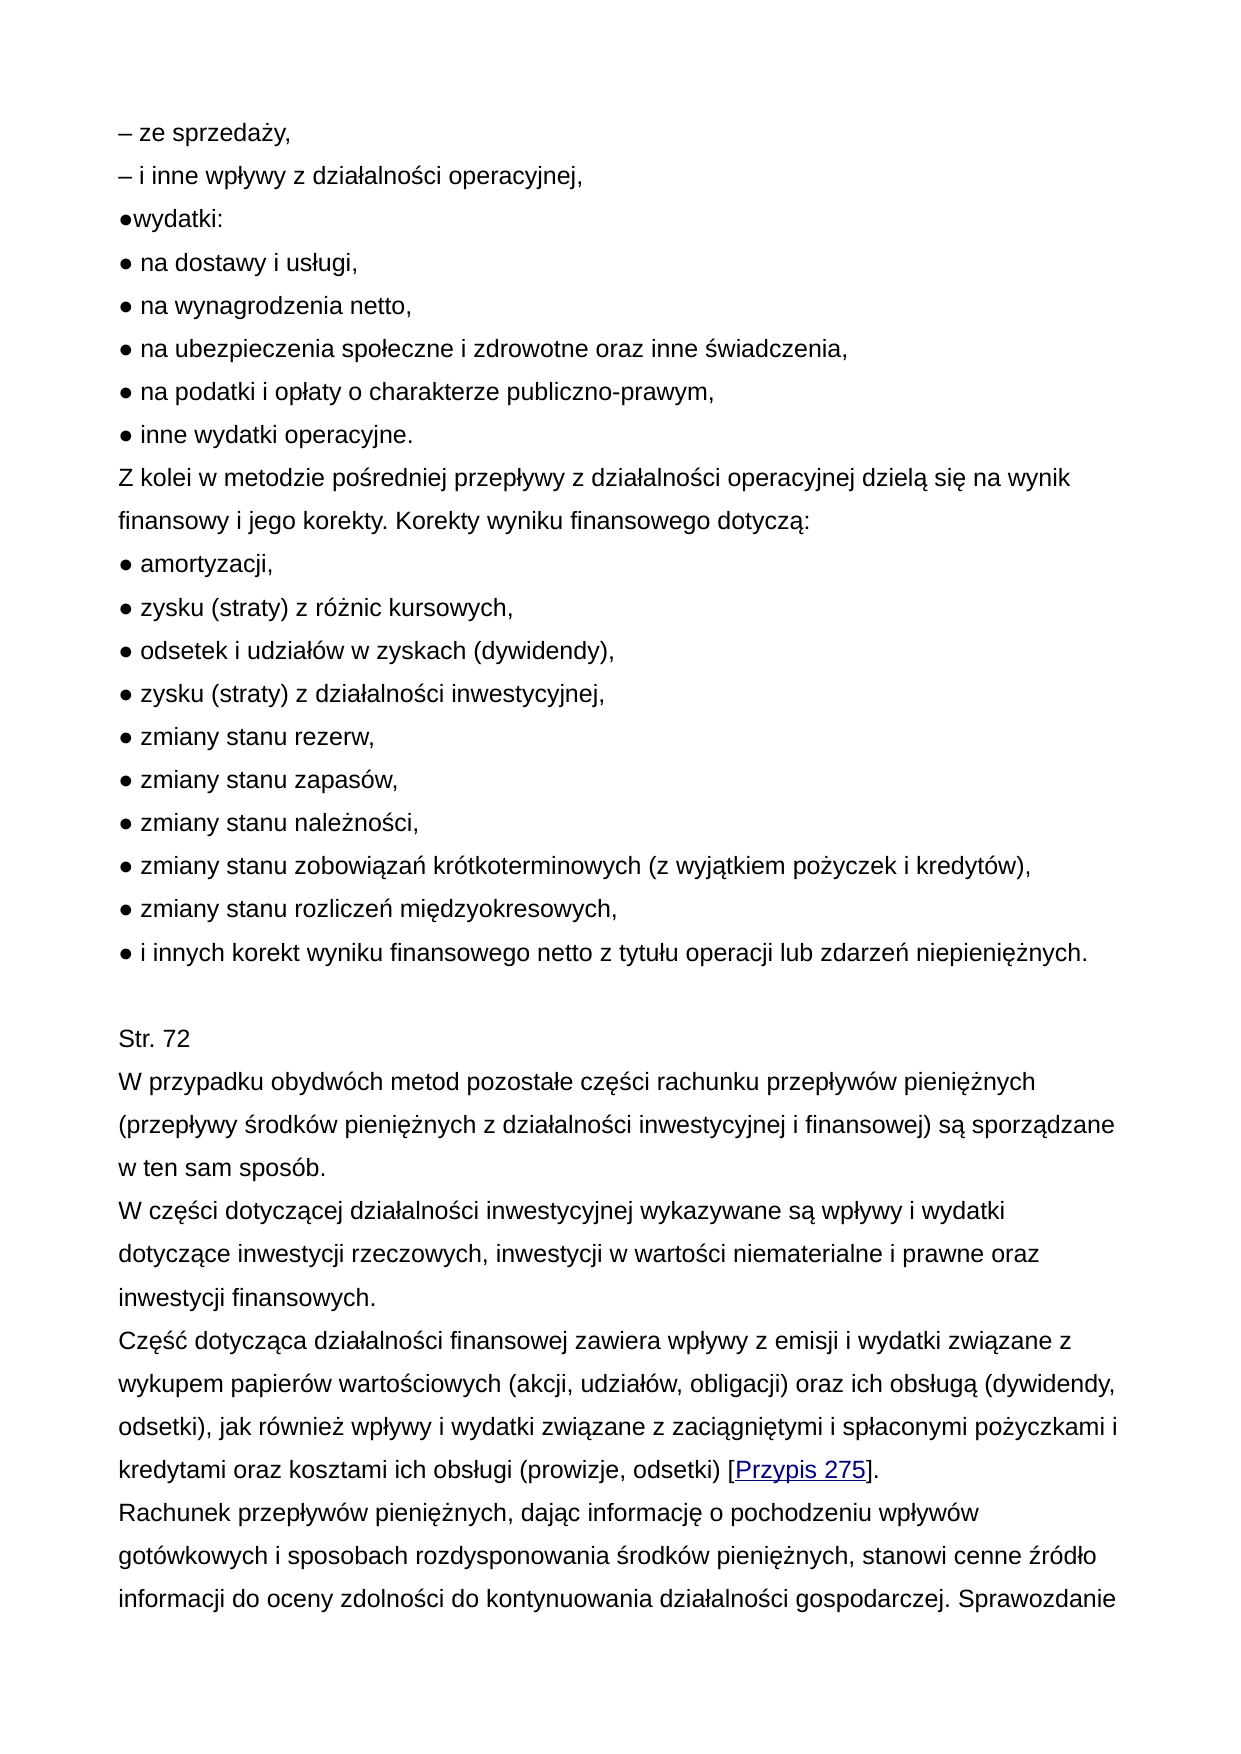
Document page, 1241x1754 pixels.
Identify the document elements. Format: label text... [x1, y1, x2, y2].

text ● i innych korekt wyniku finansowego netto z tytułu operacji lub zdarzeń niepieniężnych. [118, 937, 1122, 966]
text ● odsetek i udziałów w zyskach (dywidendy), [118, 636, 1122, 664]
text W części dotyczącej działalności inwestycyjnej wykazywane są wpływy i wydatki dotyczące inwestycji rzeczowych, inwestycji w wartości niematerialne i prawne oraz inwestycji finansowych. [118, 1196, 1122, 1311]
text Z kolei w metodzie pośredniej przepływy z działalności operacyjnej dzielą się na wynik finansowy i jego korekty. Korekty wyniku finansowego dotyczą: [118, 463, 1122, 535]
text ● inne wydatki operacyjne. [118, 420, 1122, 449]
text ● na ubezpieczenia społeczne i zdrowotne oraz inne świadczenia, [118, 334, 1122, 362]
text ●wydatki: [118, 204, 1122, 233]
text ● zmiany stanu zapasów, [118, 765, 1122, 794]
text ● na podatki i opłaty o charakterze publiczno-prawym, [118, 377, 1122, 406]
text ● zmiany stanu rozliczeń międzyokresowych, [118, 894, 1122, 923]
text ● zysku (straty) z działalności inwestycyjnej, [118, 679, 1122, 707]
text – i inne wpływy z działalności operacyjnej, [118, 161, 1122, 190]
text ● amortyzacji, [118, 549, 1122, 578]
text Str. 72 [118, 1024, 1122, 1052]
text – ze sprzedaży, [118, 118, 1122, 147]
text W przypadku obydwóch metod pozostałe części rachunku przepływów pieniężnych (przepływy środków pieniężnych z działalności inwestycyjnej i finansowej) są sporządzane w ten sam sposób. [118, 1067, 1122, 1182]
text ● zmiany stanu rezerw, [118, 722, 1122, 751]
text ● zmiany stanu zobowiązań krótkoterminowych (z wyjątkiem pożyczek i kredytów), [118, 851, 1122, 880]
text ● na wynagrodzenia netto, [118, 291, 1122, 319]
text ● zmiany stanu należności, [118, 808, 1122, 837]
text Rachunek przepływów pieniężnych, dając informację o pochodzeniu wpływów gotówkowych i sposobach rozdysponowania środków pieniężnych, stanowi cenne źródło informacji do oceny zdolności do kontynuowania działalności gospodarczej. Sprawozdanie [118, 1498, 1122, 1613]
text ● zysku (straty) z różnic kursowych, [118, 592, 1122, 621]
text ● na dostawy i usługi, [118, 247, 1122, 276]
text Część dotycząca działalności finansowej zawiera wpływy z emisji i wydatki związane z wykupem papierów wartościowych (akcji, udziałów, obligacji) oraz ich obsługą (dywidendy, odsetki), jak również wpływy i wydatki związane z zaciągniętymi i spłaconymi pożyczkami i kredytami oraz kosztami ich obsługi (prowizje, odsetki) [Przypis 275]. [118, 1326, 1122, 1484]
